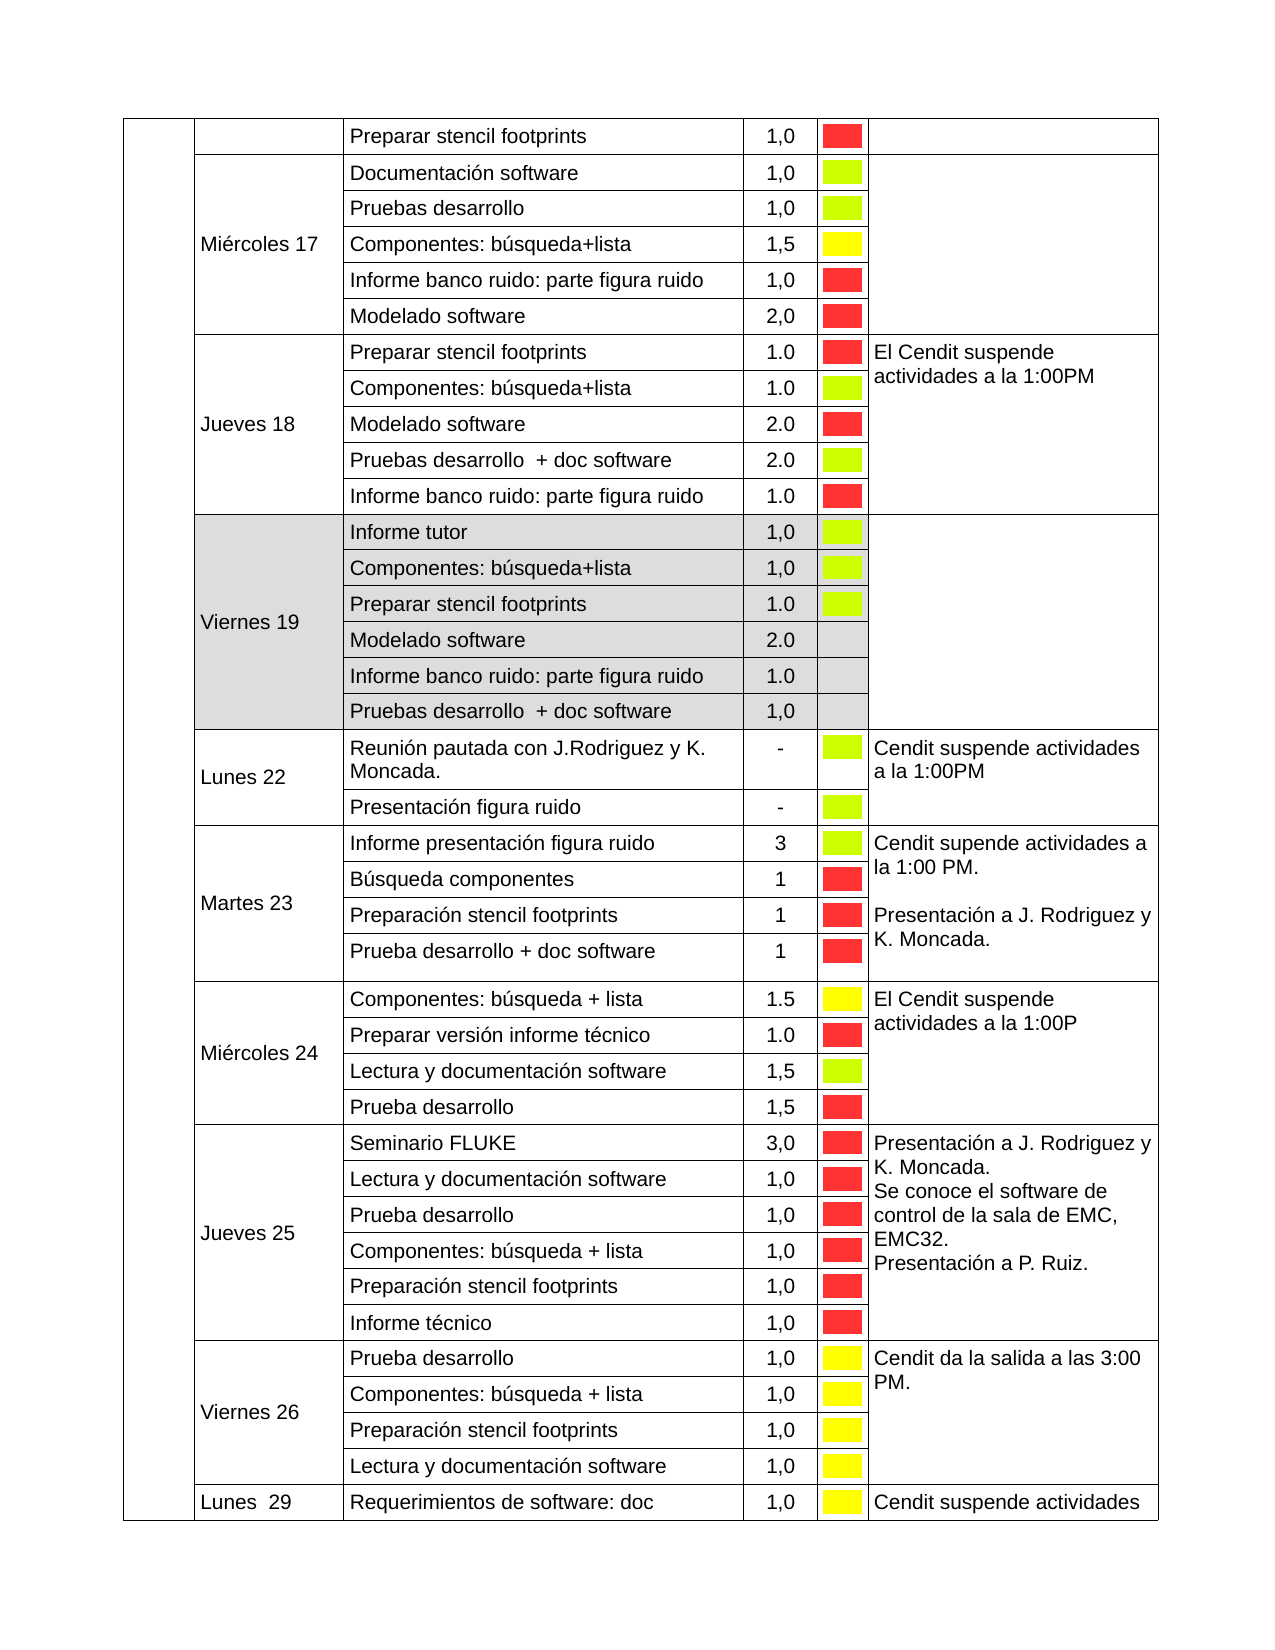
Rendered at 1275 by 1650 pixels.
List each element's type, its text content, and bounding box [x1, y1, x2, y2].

table_cell [818, 1305, 868, 1340]
table_cell [818, 227, 868, 262]
table_cell [818, 479, 868, 513]
table_cell Presentación figura ruido [344, 790, 743, 825]
table_cell 1,0 [744, 1377, 817, 1412]
table_cell Requerimientos de software: doc [344, 1485, 743, 1520]
table_cell [818, 622, 868, 657]
table_cell [818, 898, 868, 933]
table_cell [818, 730, 868, 789]
table_cell 1.0 [744, 586, 817, 621]
table_cell [818, 790, 868, 825]
table_cell Componentes: búsqueda + lista [344, 1233, 743, 1268]
table_cell [195, 119, 343, 154]
table_cell [818, 1413, 868, 1448]
table_cell [818, 1125, 868, 1160]
table_cell [818, 982, 868, 1017]
table_cell [818, 694, 868, 729]
table_cell 3 [744, 826, 817, 861]
table_cell 1,0 [744, 263, 817, 298]
table_cell 1,0 [744, 1449, 817, 1484]
table_cell [818, 155, 868, 190]
table_cell Componentes: búsqueda+lista [344, 550, 743, 585]
table_cell Reunión pautada con J.Rodriguez y K. Moncada. [344, 730, 743, 789]
table_cell 1,0 [744, 1233, 817, 1268]
table_cell - [744, 730, 817, 789]
table_cell Lunes 29 [195, 1485, 343, 1520]
table_cell [818, 299, 868, 334]
table_cell 1.0 [744, 658, 817, 693]
table_cell [818, 1377, 868, 1412]
table_cell El Cendit suspende actividades a la 1:00PM [869, 335, 1158, 513]
table_cell [818, 515, 868, 549]
table_cell Lectura y documentación software [344, 1161, 743, 1196]
table_cell 1,5 [744, 1090, 817, 1124]
table_cell Modelado software [344, 299, 743, 334]
table_cell 1,0 [744, 1341, 817, 1376]
table_cell Prueba desarrollo [344, 1341, 743, 1376]
table_cell Jueves 18 [195, 335, 343, 513]
table_cell [818, 1341, 868, 1376]
table_cell Cendit supende actividades a la 1:00 PM. Presentación a J. Rodriguez y K. Moncada. [869, 826, 1158, 981]
table_cell 1.0 [744, 479, 817, 513]
table_cell Componentes: búsqueda+lista [344, 371, 743, 406]
table_cell 1.5 [744, 982, 817, 1017]
table_cell 1.0 [744, 371, 817, 406]
table_cell 1,0 [744, 1197, 817, 1232]
table_cell Preparar stencil footprints [344, 119, 743, 154]
table_cell Prueba desarrollo [344, 1197, 743, 1232]
table_cell [818, 658, 868, 693]
table_cell Pruebas desarrollo [344, 191, 743, 226]
table_cell [818, 1269, 868, 1304]
table_cell 2.0 [744, 443, 817, 477]
table_cell 1,0 [744, 694, 817, 729]
table_cell Modelado software [344, 622, 743, 657]
table_cell Jueves 25 [195, 1125, 343, 1340]
table_cell [818, 335, 868, 370]
table_cell Preparar versión informe técnico [344, 1018, 743, 1052]
table_cell [818, 1054, 868, 1088]
table_cell Componentes: búsqueda+lista [344, 227, 743, 262]
table_cell [818, 407, 868, 442]
table_cell Informe técnico [344, 1305, 743, 1340]
table_cell [818, 1090, 868, 1124]
table_cell Informe tutor [344, 515, 743, 549]
table_cell 1.0 [744, 1018, 817, 1052]
table_cell [818, 826, 868, 861]
table_cell 1,5 [744, 1054, 817, 1088]
table_cell Lectura y documentación software [344, 1449, 743, 1484]
table_cell Documentación software [344, 155, 743, 190]
table_cell Informe banco ruido: parte figura ruido [344, 479, 743, 513]
table_cell [818, 1485, 868, 1520]
table_cell Pruebas desarrollo + doc software [344, 694, 743, 729]
table_cell Preparación stencil footprints [344, 1269, 743, 1304]
table_cell Seminario FLUKE [344, 1125, 743, 1160]
table_cell Presentación a J. Rodriguez y K. Moncada. Se conoce el software de control de la sala de EMC, EMC32. Presentación a P. Ruiz. [869, 1125, 1158, 1340]
table_cell 2,0 [744, 299, 817, 334]
table_cell Viernes 26 [195, 1341, 343, 1484]
table_cell 1 [744, 934, 817, 981]
table_cell Componentes: búsqueda + lista [344, 1377, 743, 1412]
table_cell Cendit da la salida a las 3:00 PM. [869, 1341, 1158, 1484]
table_cell 1,0 [744, 119, 817, 154]
table_cell 2.0 [744, 407, 817, 442]
table_cell Componentes: búsqueda + lista [344, 982, 743, 1017]
table_cell 1 [744, 862, 817, 897]
table_cell Prueba desarrollo [344, 1090, 743, 1124]
table_cell 1,0 [744, 191, 817, 226]
table_cell Búsqueda componentes [344, 862, 743, 897]
table_cell Cendit suspende actividades [869, 1485, 1158, 1520]
table_cell [818, 550, 868, 585]
table_cell [818, 1233, 868, 1268]
table_cell 1,5 [744, 227, 817, 262]
table_cell [818, 1161, 868, 1196]
table_cell [818, 263, 868, 298]
table_cell 1,0 [744, 515, 817, 549]
table_cell [818, 191, 868, 226]
table_cell Viernes 19 [195, 515, 343, 729]
table_cell Informe banco ruido: parte figura ruido [344, 263, 743, 298]
table_cell Modelado software [344, 407, 743, 442]
table_cell 1,0 [744, 1161, 817, 1196]
table_cell [818, 119, 868, 154]
table_cell Informe banco ruido: parte figura ruido [344, 658, 743, 693]
table_cell 1,0 [744, 1305, 817, 1340]
table_cell - [744, 790, 817, 825]
table_cell [818, 586, 868, 621]
table_cell Lunes 22 [195, 730, 343, 825]
table_cell [818, 934, 868, 981]
table_cell 1,0 [744, 1485, 817, 1520]
table_cell Prueba desarrollo + doc software [344, 934, 743, 981]
table_cell Martes 23 [195, 826, 343, 981]
table_cell Preparar stencil footprints [344, 335, 743, 370]
table_cell [818, 443, 868, 477]
table_cell 1.0 [744, 335, 817, 370]
table_cell 3,0 [744, 1125, 817, 1160]
table_cell 1 [744, 898, 817, 933]
table_cell [869, 515, 1158, 729]
table_cell [818, 1018, 868, 1052]
table_cell Miércoles 24 [195, 982, 343, 1124]
table_cell [818, 1197, 868, 1232]
table_cell [869, 155, 1158, 334]
table_cell Miércoles 17 [195, 155, 343, 334]
table_cell [869, 119, 1158, 154]
table_cell 1,0 [744, 1269, 817, 1304]
table_cell 1,0 [744, 550, 817, 585]
table_cell Informe presentación figura ruido [344, 826, 743, 861]
table_cell El Cendit suspende actividades a la 1:00P [869, 982, 1158, 1124]
table_cell [818, 1449, 868, 1484]
table_cell Preparar stencil footprints [344, 586, 743, 621]
table_cell 1,0 [744, 1413, 817, 1448]
table_cell Pruebas desarrollo + doc software [344, 443, 743, 477]
table_cell [818, 371, 868, 406]
table_cell Preparación stencil footprints [344, 1413, 743, 1448]
table_cell [124, 119, 194, 1520]
table_cell 2.0 [744, 622, 817, 657]
table_cell Cendit suspende actividades a la 1:00PM [869, 730, 1158, 825]
table_cell Preparación stencil footprints [344, 898, 743, 933]
table_cell 1,0 [744, 155, 817, 190]
table_cell Lectura y documentación software [344, 1054, 743, 1088]
table_cell [818, 862, 868, 897]
